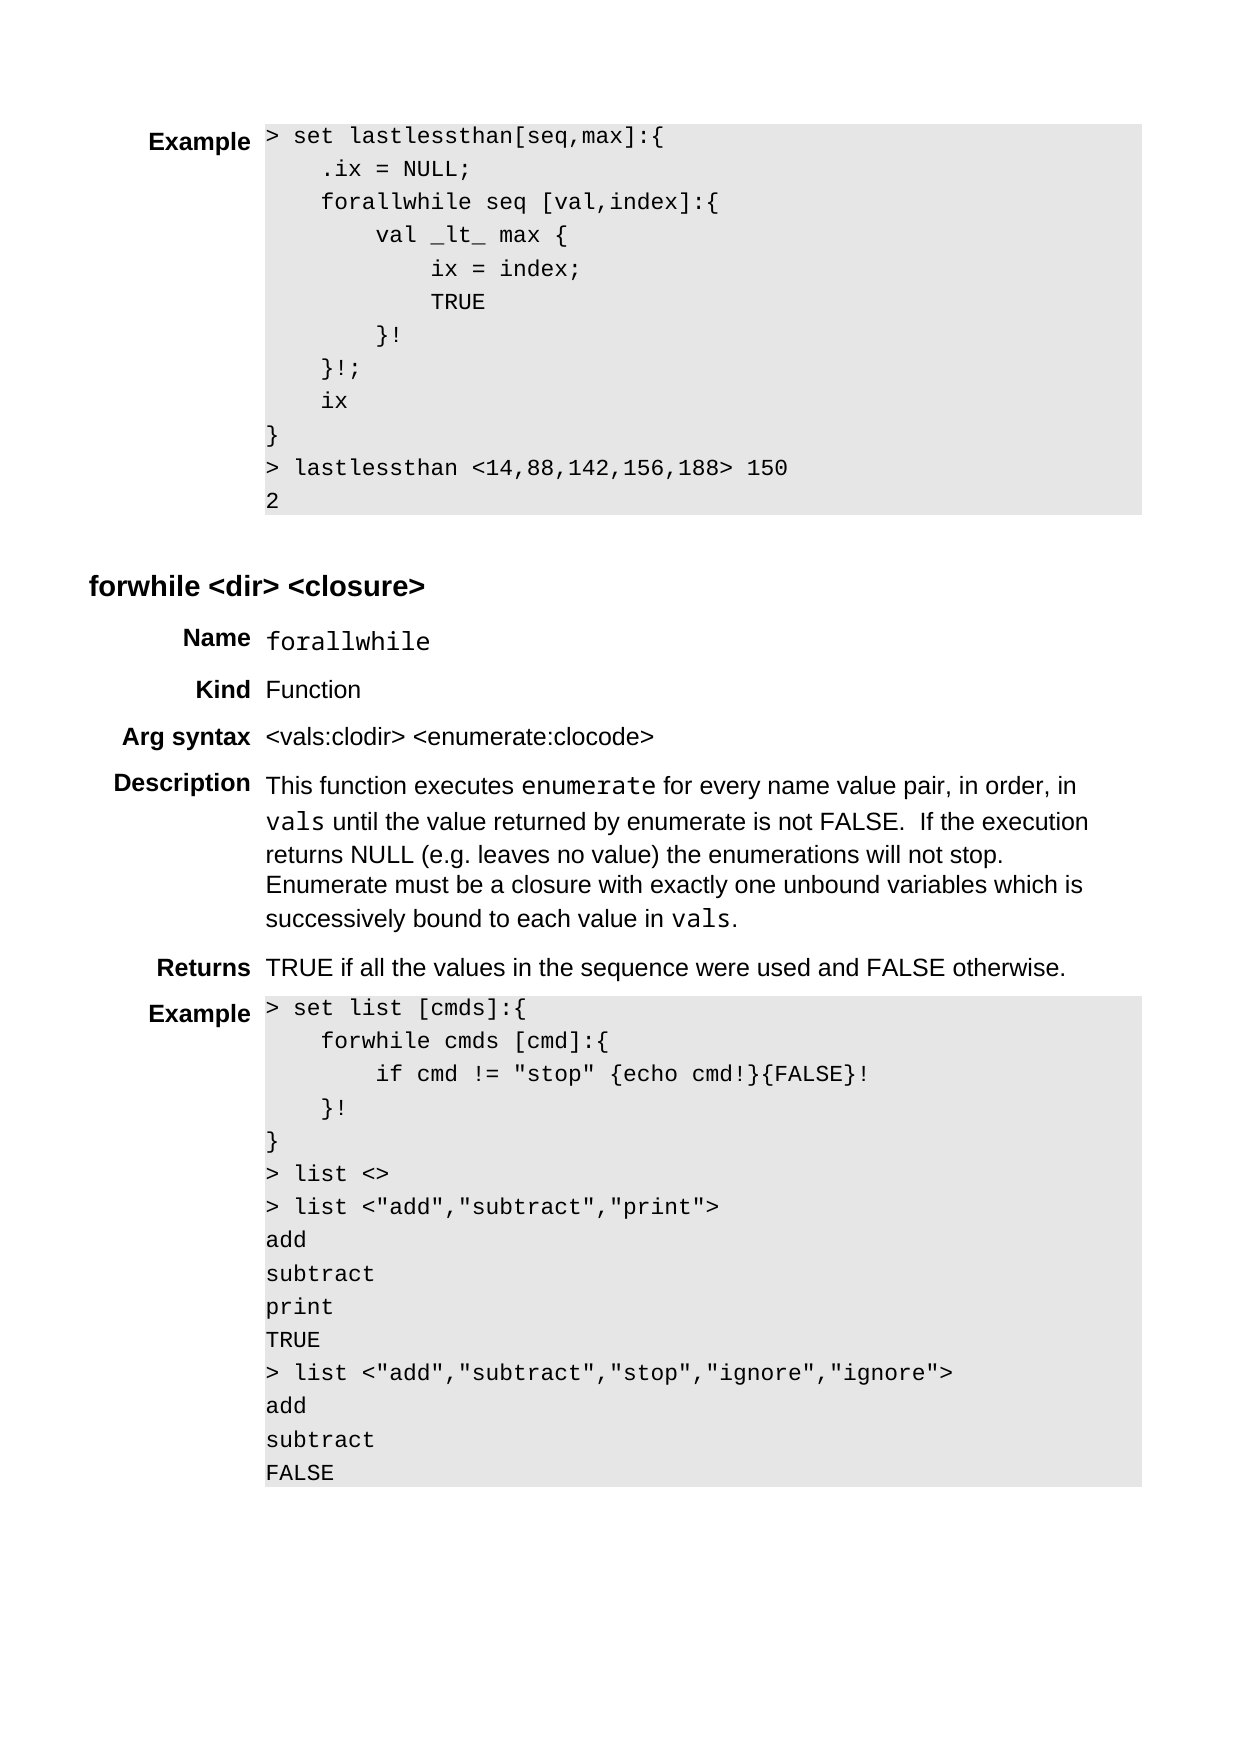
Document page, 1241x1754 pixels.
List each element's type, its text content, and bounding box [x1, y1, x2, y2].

table_header Name [89, 615, 262, 666]
subtitle forwhile <dir> <closure> [88, 568, 1145, 602]
table_cell Example [89, 990, 262, 1493]
table_cell Returns [89, 944, 262, 990]
table_cell This function executes enumerate for every name value pair, in order, in vals until the value returned by enumerate is not FALSE. If the execution returns NULL (e.g. leaves no value) the enumerations will not stop. Enumerate must be a closure with exactly one unbound variables which is successively bound to each value in vals. [263, 759, 1145, 944]
table_cell TRUE if all the values in the sequence were used and FALSE otherwise. [263, 944, 1145, 990]
table_cell > set lastlessthan[seq,max]:{ .ix = NULL; forallwhile seq [val,index]:{ val _lt_ max { ix = index; TRUE }! }!; ix } > lastlessthan <14,88,142,156,188> 150 2 [263, 118, 1145, 521]
table_cell Example [89, 118, 262, 521]
table_cell > set list [cmds]:{ forwhile cmds [cmd]:{ if cmd != "stop" {echo cmd!}{FALSE}! }! } > list <> > list <"add","subtract","print"> add subtract print TRUE > list <"add","subtract","stop","ignore","ignore"> add subtract FALSE [263, 990, 1145, 1493]
table_cell Arg syntax [89, 713, 262, 759]
table_cell Function [263, 666, 1145, 713]
table_cell Description [89, 759, 262, 944]
table_cell <vals:clodir> <enumerate:clocode> [263, 713, 1145, 759]
table_header forallwhile [263, 615, 1145, 666]
table_cell Kind [89, 666, 262, 713]
